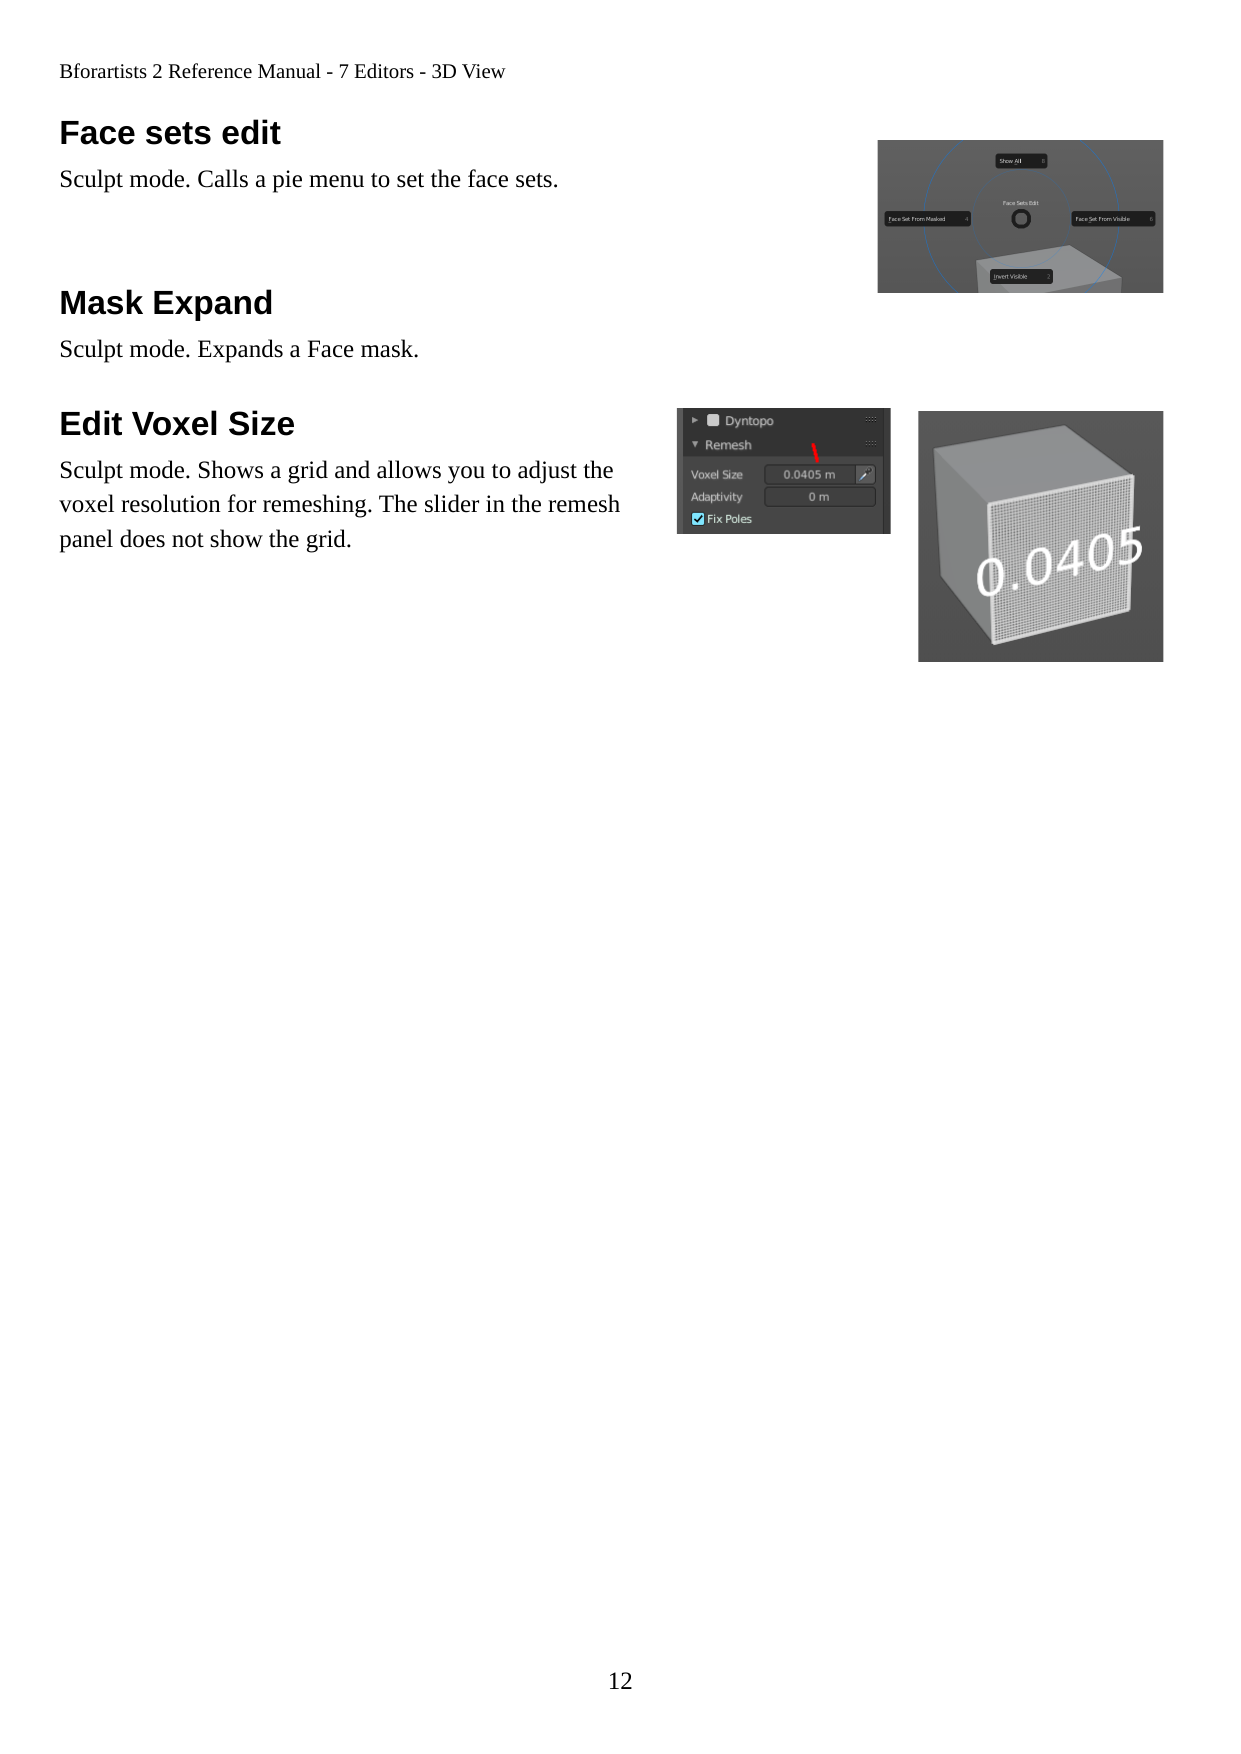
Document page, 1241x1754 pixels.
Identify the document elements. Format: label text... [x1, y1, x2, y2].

picture [877, 140, 1164, 293]
text Sculpt mode. Calls a pie menu to set the face sets. [59, 164, 877, 192]
text Sculpt mode. Shows a grid and allows you to adjust the voxel resolution for remeshing. The slider in the remesh panel does not show the grid. [59, 455, 918, 553]
picture [676, 408, 891, 534]
subtitle Mask Expand [59, 283, 1181, 321]
picture [918, 411, 1164, 662]
subtitle Face sets edit [59, 113, 1181, 151]
subtitle Edit Voxel Size [59, 404, 1181, 442]
text Sculpt mode. Expands a Face mask. [59, 334, 1181, 363]
